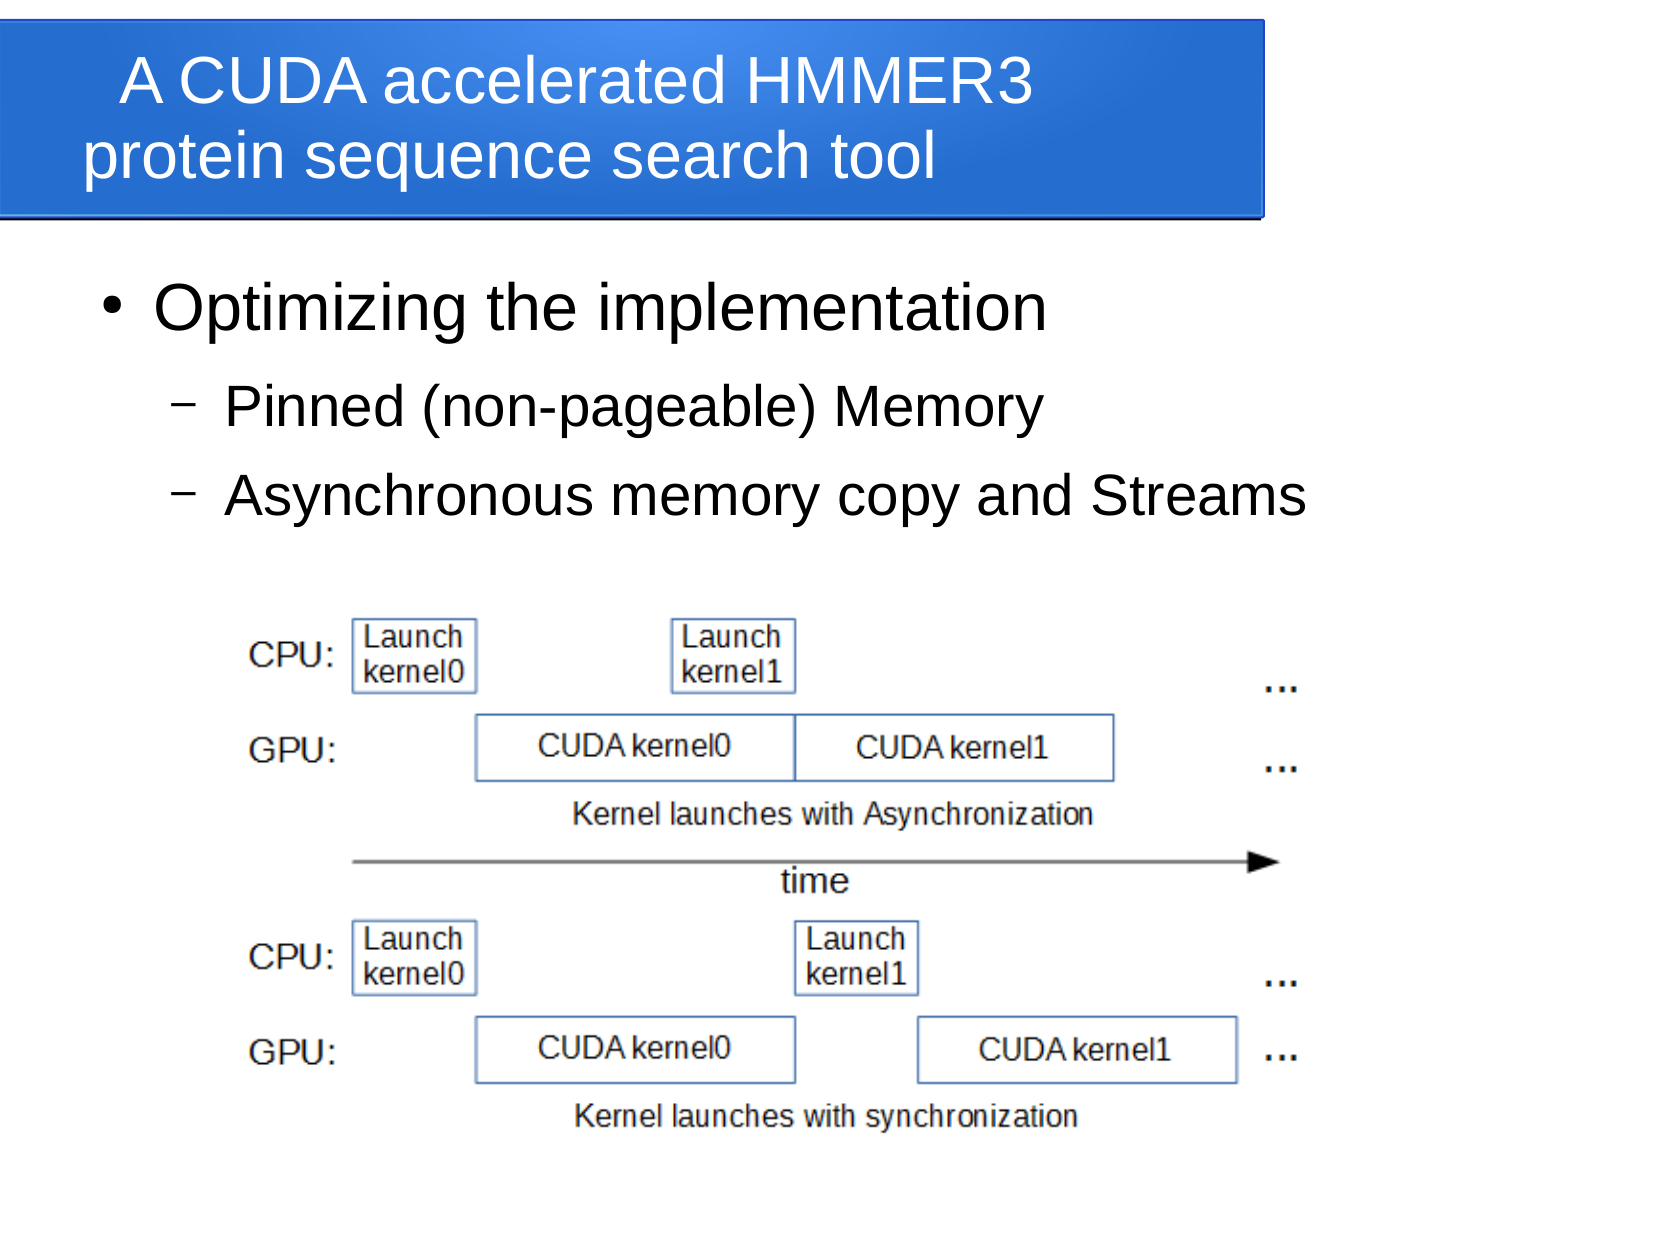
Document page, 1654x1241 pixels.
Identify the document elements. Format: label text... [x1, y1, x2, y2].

list Optimizing the implementation Pinned (non-pageable) Memory Asynchronous memory copy and Streams [82, 269, 1538, 1201]
title A CUDA accelerated HMMER3 protein sequence search tool [82, 25, 1250, 211]
picture [237, 605, 1318, 1141]
